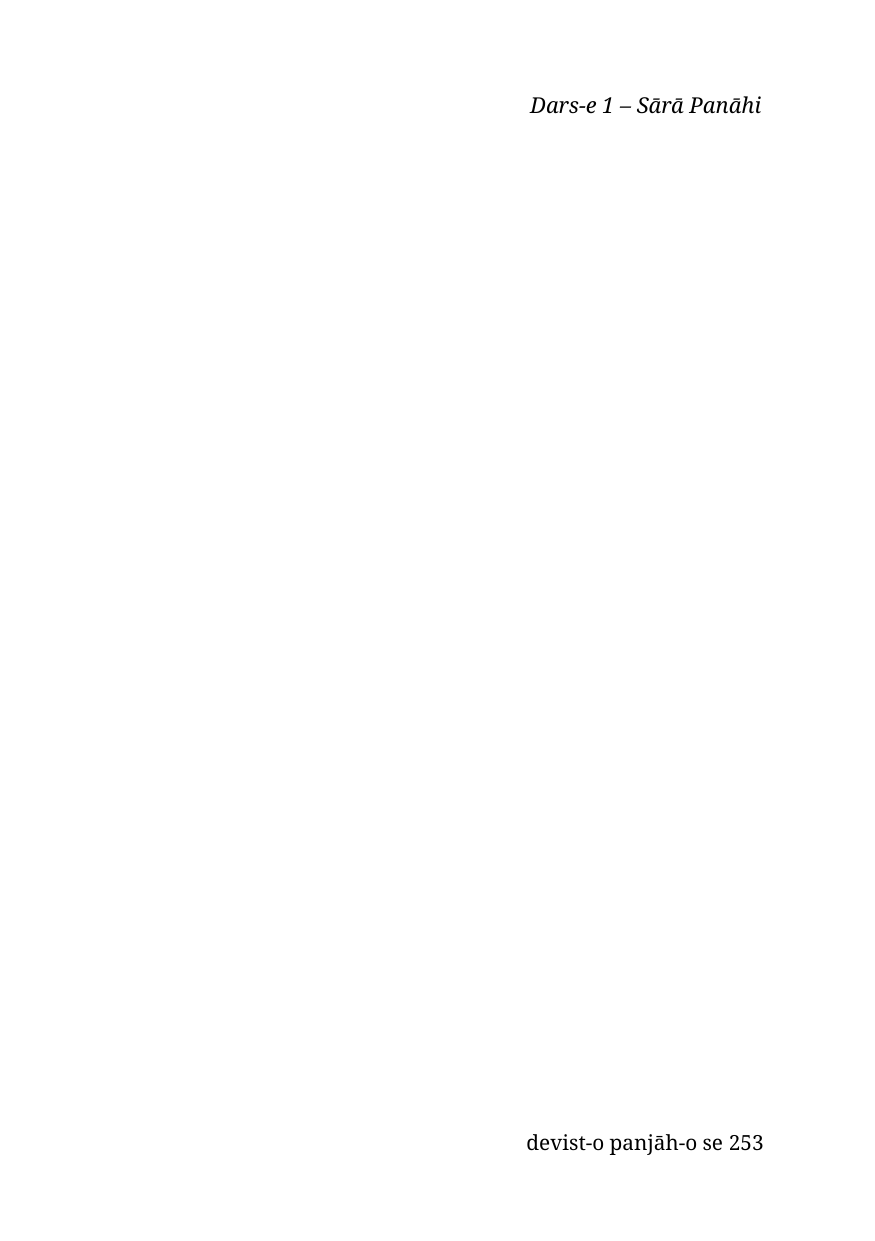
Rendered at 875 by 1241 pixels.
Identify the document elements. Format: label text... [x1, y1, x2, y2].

text devist-o panjāh-o se 253 [111, 1128, 763, 1157]
